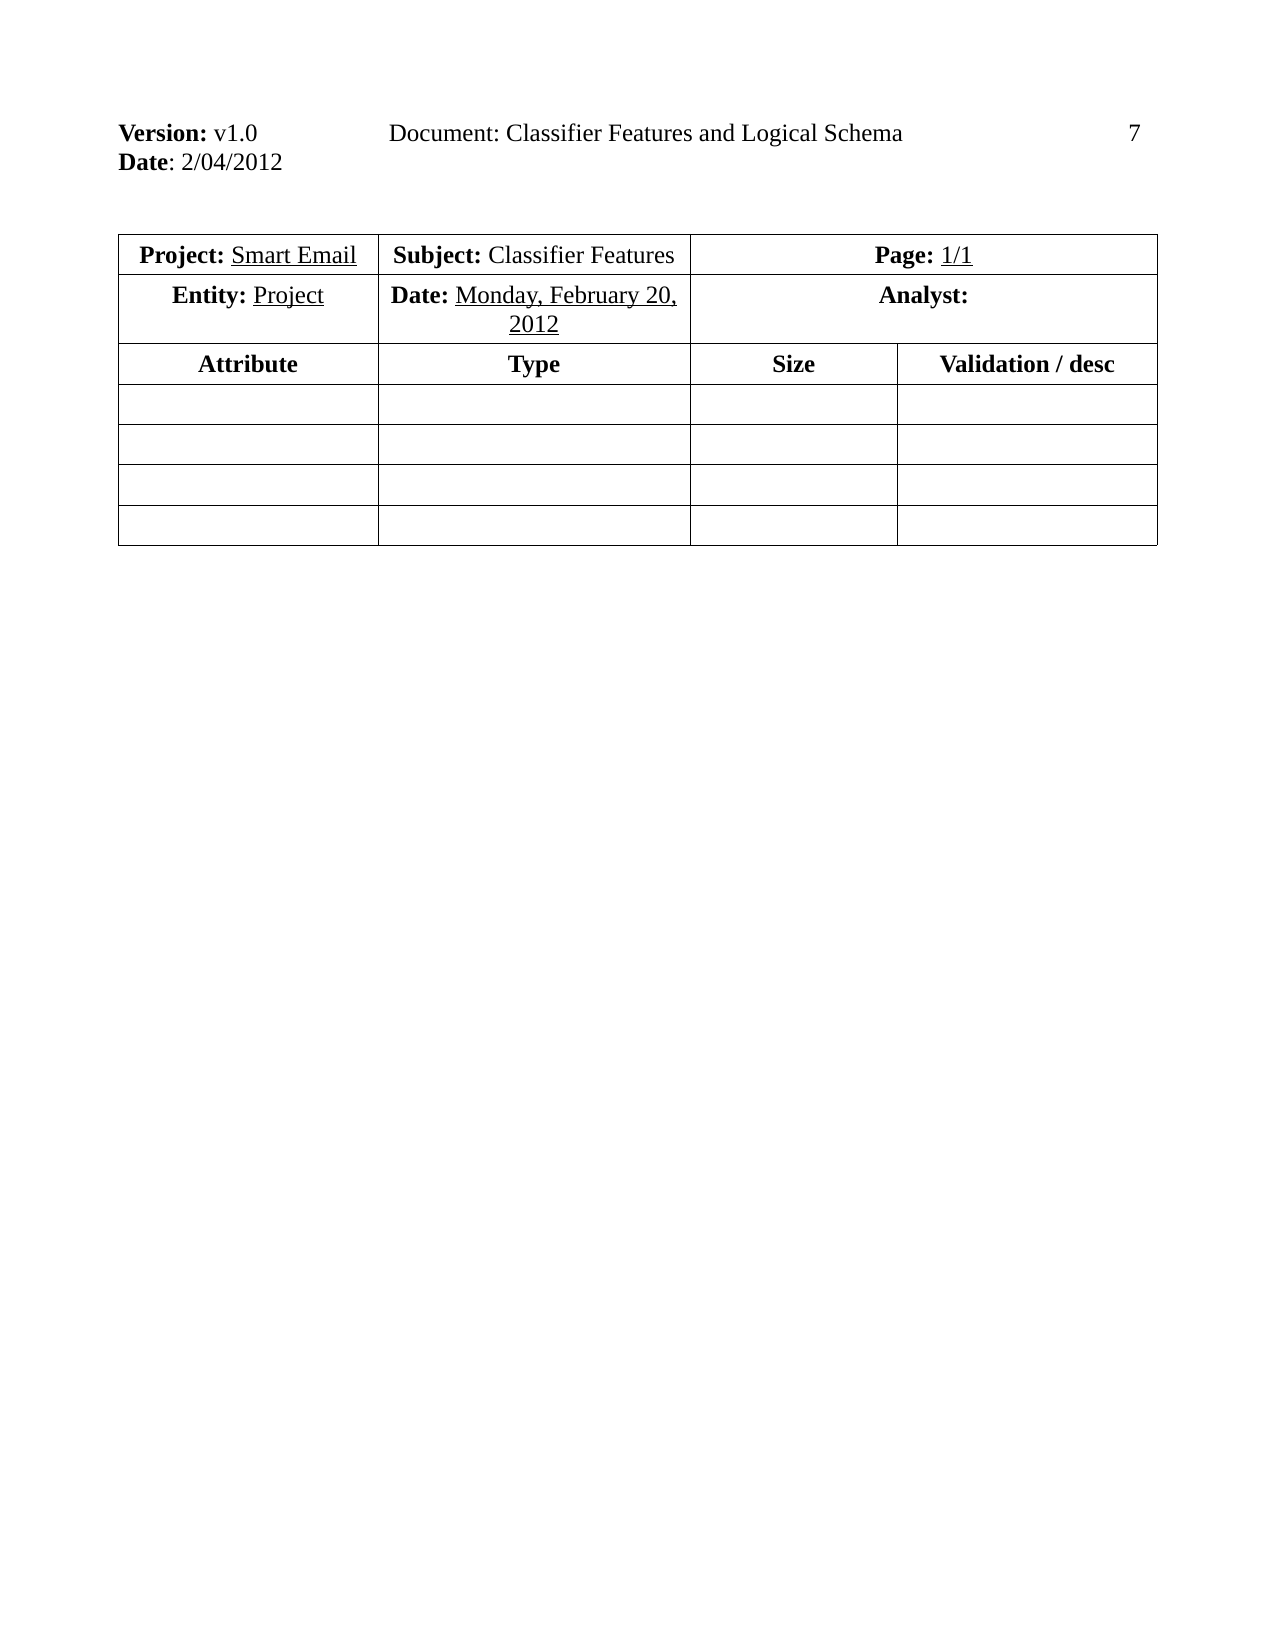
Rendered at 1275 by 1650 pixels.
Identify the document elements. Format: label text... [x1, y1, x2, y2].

table_cell Attribute [119, 344, 378, 383]
table_cell [119, 385, 378, 424]
table_cell [691, 385, 897, 424]
table_cell [898, 465, 1157, 504]
table_cell Type [379, 344, 690, 383]
table_cell [691, 506, 897, 545]
table_cell Size [691, 344, 897, 383]
table_cell [898, 425, 1157, 464]
table_cell [119, 506, 378, 545]
table_cell [691, 465, 897, 504]
table_cell [379, 385, 690, 424]
table_cell Analyst: [691, 275, 1157, 343]
table_cell [119, 425, 378, 464]
table_cell [898, 506, 1157, 545]
table_cell [691, 425, 897, 464]
table_cell Date: Monday, February 20, 2012 [379, 275, 690, 343]
table_cell [379, 506, 690, 545]
table_cell Validation / desc [898, 344, 1157, 383]
table_cell [119, 465, 378, 504]
table_cell [898, 385, 1157, 424]
table_cell [379, 425, 690, 464]
table_cell [379, 465, 690, 504]
table_header Subject: Classifier Features [379, 235, 690, 274]
table_header Page: 1/1 [691, 235, 1157, 274]
table_cell Entity: Project [119, 275, 378, 343]
table_header Project: Smart Email [119, 235, 378, 274]
